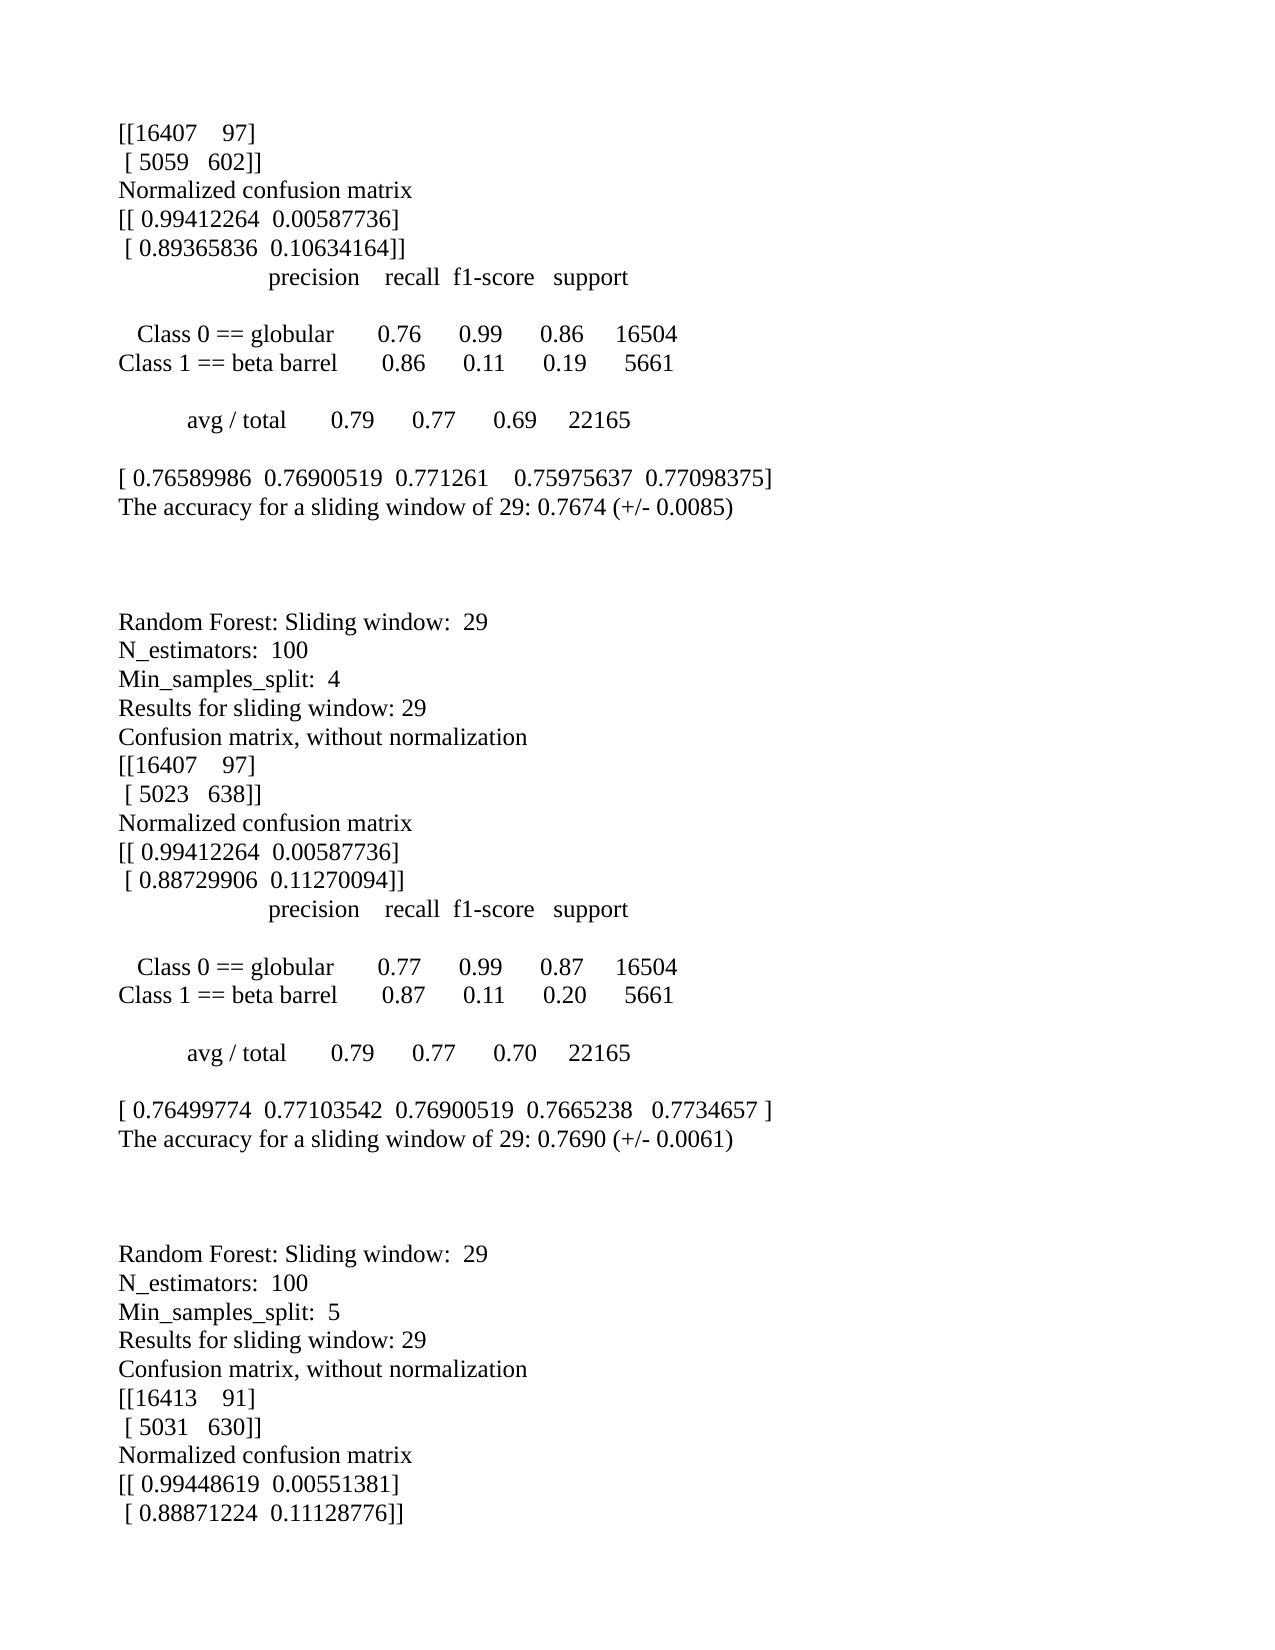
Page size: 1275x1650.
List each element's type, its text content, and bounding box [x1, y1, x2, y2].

text Results for sliding window: 29 [118, 1326, 1157, 1354]
text [ 0.76589986 0.76900519 0.771261 0.75975637 0.77098375] [118, 463, 1157, 492]
text The accuracy for a sliding window of 29: 0.7674 (+/- 0.0085) [118, 492, 1157, 521]
text N_estimators: 100 [118, 636, 1157, 664]
text Normalized confusion matrix [118, 176, 1157, 204]
text [ 0.89365836 0.10634164]] [118, 233, 1157, 262]
text [[16413 91] [118, 1383, 1157, 1412]
text avg / total 0.79 0.77 0.70 22165 [118, 1038, 1157, 1067]
text Normalized confusion matrix [118, 1441, 1157, 1469]
text [ 0.76499774 0.77103542 0.76900519 0.7665238 0.7734657 ] [118, 1096, 1157, 1124]
text Results for sliding window: 29 [118, 693, 1157, 722]
text precision recall f1-score support [118, 262, 1157, 291]
text Min_samples_split: 5 [118, 1297, 1157, 1326]
text [[ 0.99448619 0.00551381] [118, 1469, 1157, 1498]
text [[ 0.99412264 0.00587736] [118, 837, 1157, 866]
text [[16407 97] [118, 118, 1157, 147]
text Random Forest: Sliding window: 29 [118, 607, 1157, 636]
text Class 1 == beta barrel 0.87 0.11 0.20 5661 [118, 981, 1157, 1009]
text Class 1 == beta barrel 0.86 0.11 0.19 5661 [118, 348, 1157, 377]
text avg / total 0.79 0.77 0.69 22165 [118, 406, 1157, 434]
text Min_samples_split: 4 [118, 664, 1157, 693]
text The accuracy for a sliding window of 29: 0.7690 (+/- 0.0061) [118, 1124, 1157, 1153]
text Random Forest: Sliding window: 29 [118, 1239, 1157, 1268]
text [ 0.88871224 0.11128776]] [118, 1498, 1157, 1527]
text [ 5031 630]] [118, 1412, 1157, 1441]
text [[16407 97] [118, 751, 1157, 779]
text Confusion matrix, without normalization [118, 722, 1157, 751]
text [ 5023 638]] [118, 779, 1157, 808]
text Confusion matrix, without normalization [118, 1354, 1157, 1383]
text [ 5059 602]] [118, 147, 1157, 176]
text N_estimators: 100 [118, 1268, 1157, 1297]
text Class 0 == globular 0.77 0.99 0.87 16504 [118, 952, 1157, 981]
text precision recall f1-score support [118, 894, 1157, 923]
text Class 0 == globular 0.76 0.99 0.86 16504 [118, 319, 1157, 348]
text [[ 0.99412264 0.00587736] [118, 204, 1157, 233]
text [ 0.88729906 0.11270094]] [118, 866, 1157, 894]
text Normalized confusion matrix [118, 808, 1157, 837]
